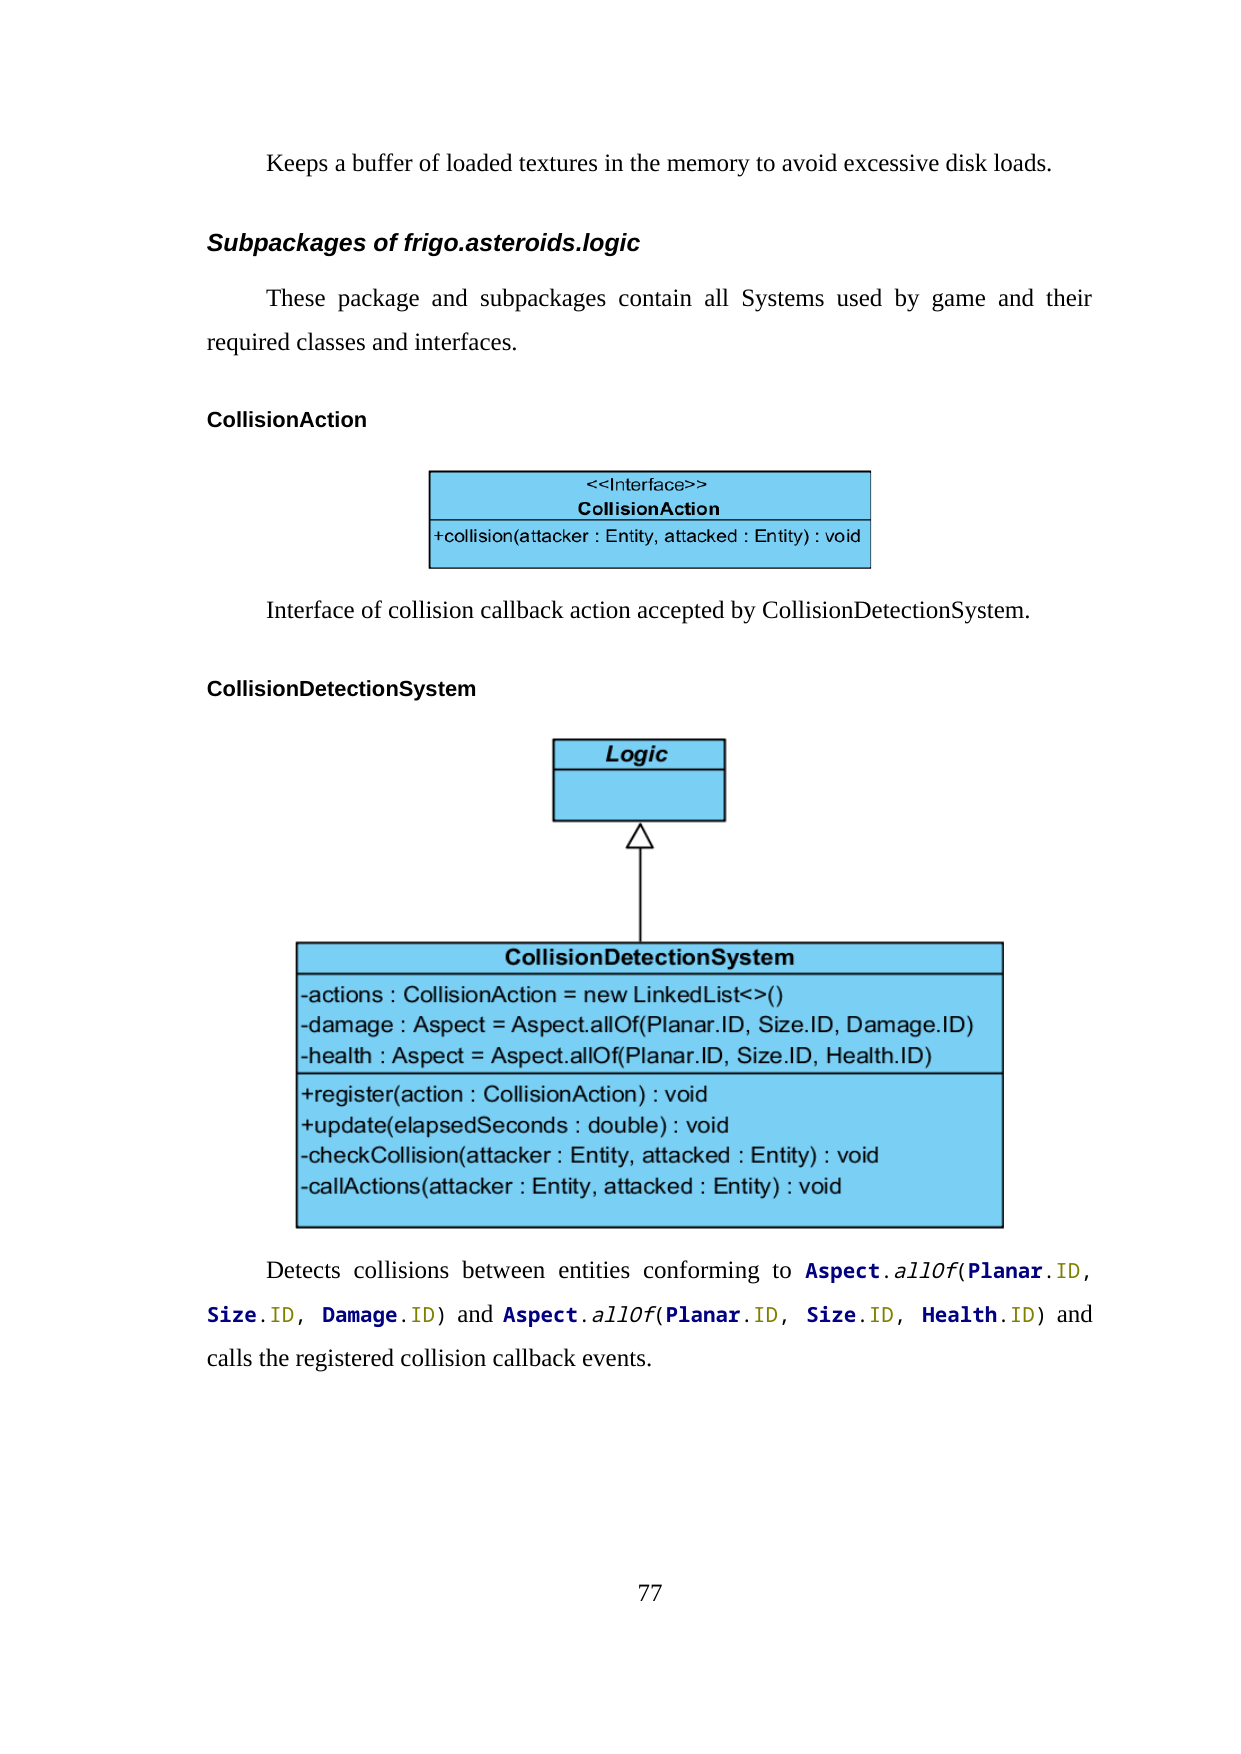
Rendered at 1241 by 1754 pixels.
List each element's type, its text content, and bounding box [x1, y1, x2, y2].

subtitle Subpackages of frigo.asteroids.logic [207, 228, 1093, 257]
text Detects collisions between entities conforming to Aspect.allOf(Planar.ID, Size.ID, Damage.ID) and Aspect.allOf(Planar.ID, Size.ID, Health.ID) and calls the registered collision callback events. [207, 1255, 1093, 1372]
text Interface of collision callback action accepted by CollisionDetectionSystem. [207, 595, 1093, 624]
subtitle CollisionAction [207, 407, 1093, 432]
picture [428, 470, 872, 569]
text Keeps a buffer of loaded textures in the memory to avoid excessive disk loads. [207, 148, 1093, 176]
subtitle CollisionDetectionSystem [207, 676, 1093, 701]
text These package and subpackages contain all Systems used by game and their required classes and interfaces. [207, 283, 1093, 355]
picture [295, 738, 1004, 1229]
